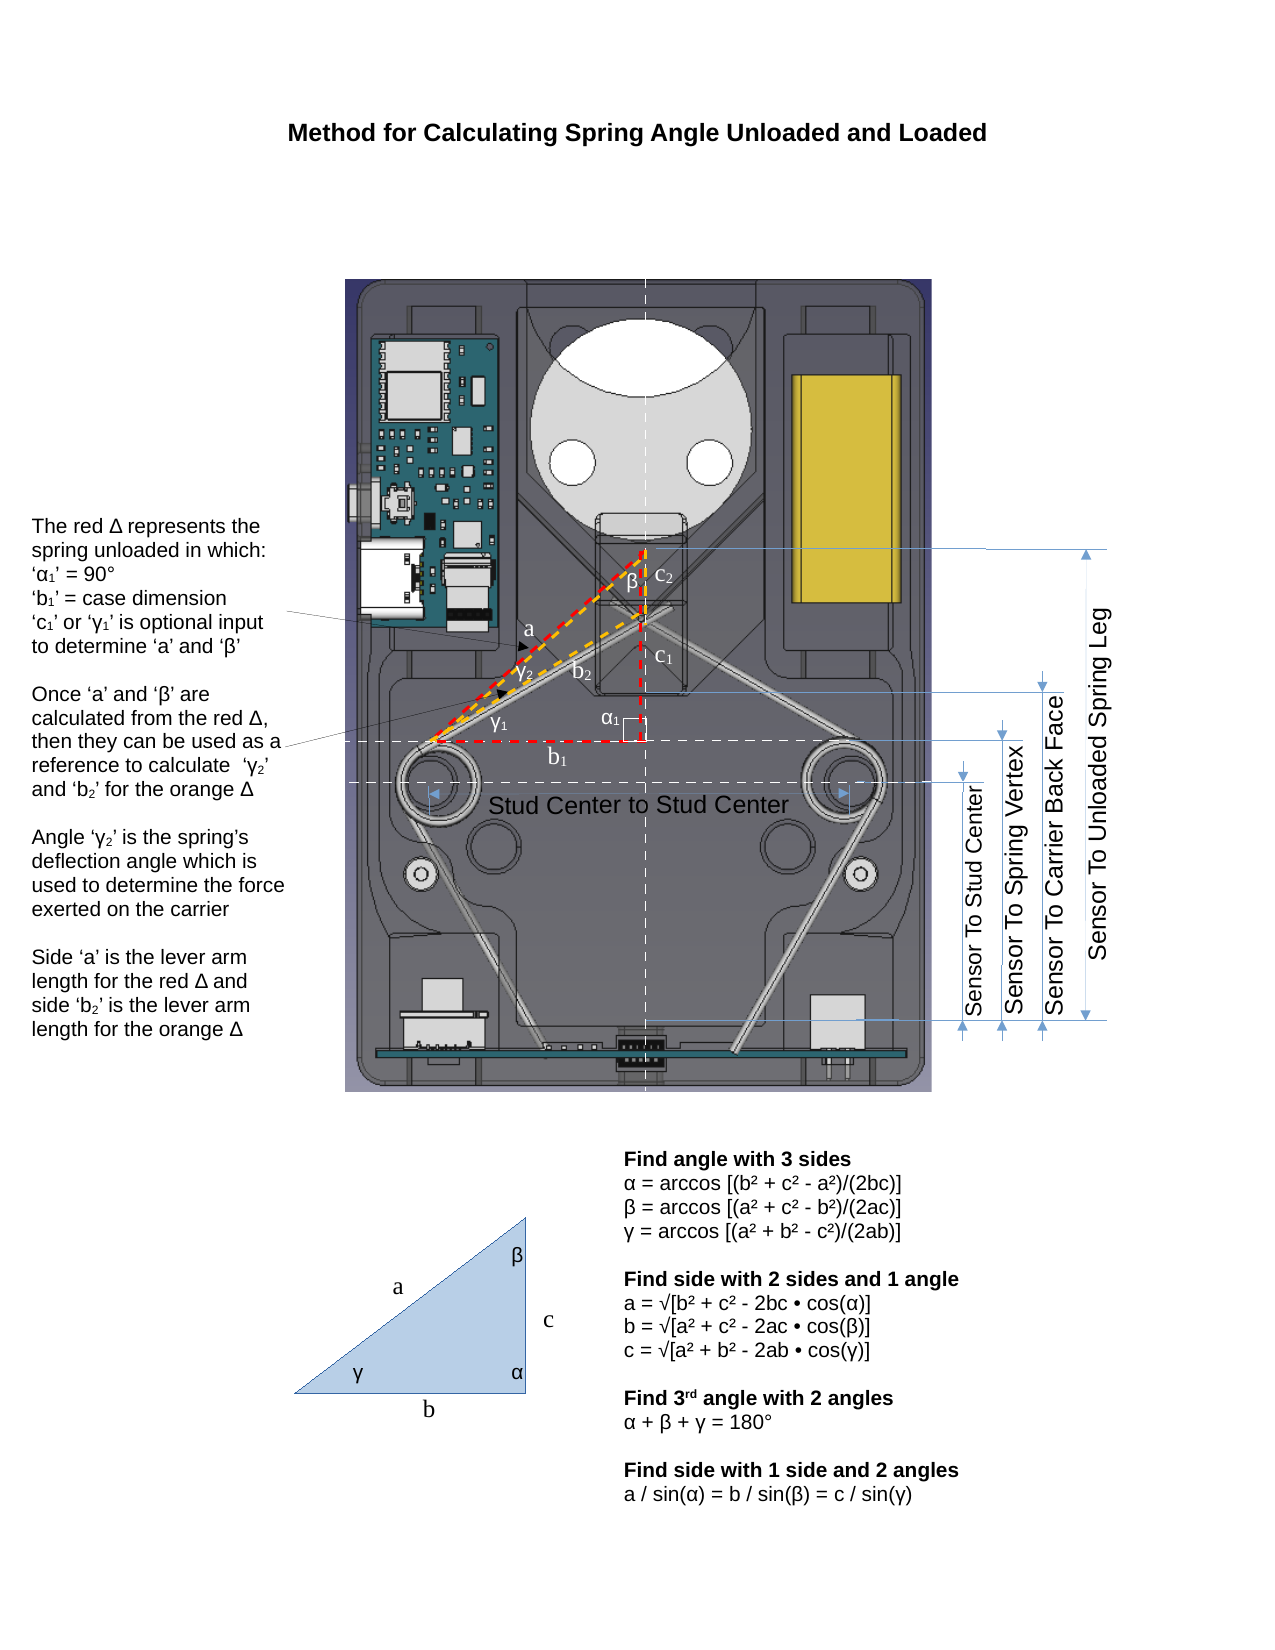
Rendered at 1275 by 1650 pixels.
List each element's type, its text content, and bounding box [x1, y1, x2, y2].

picture [345, 279, 932, 1092]
text Method for Calculating Spring Angle Unloaded and Loaded [118, 118, 1157, 147]
